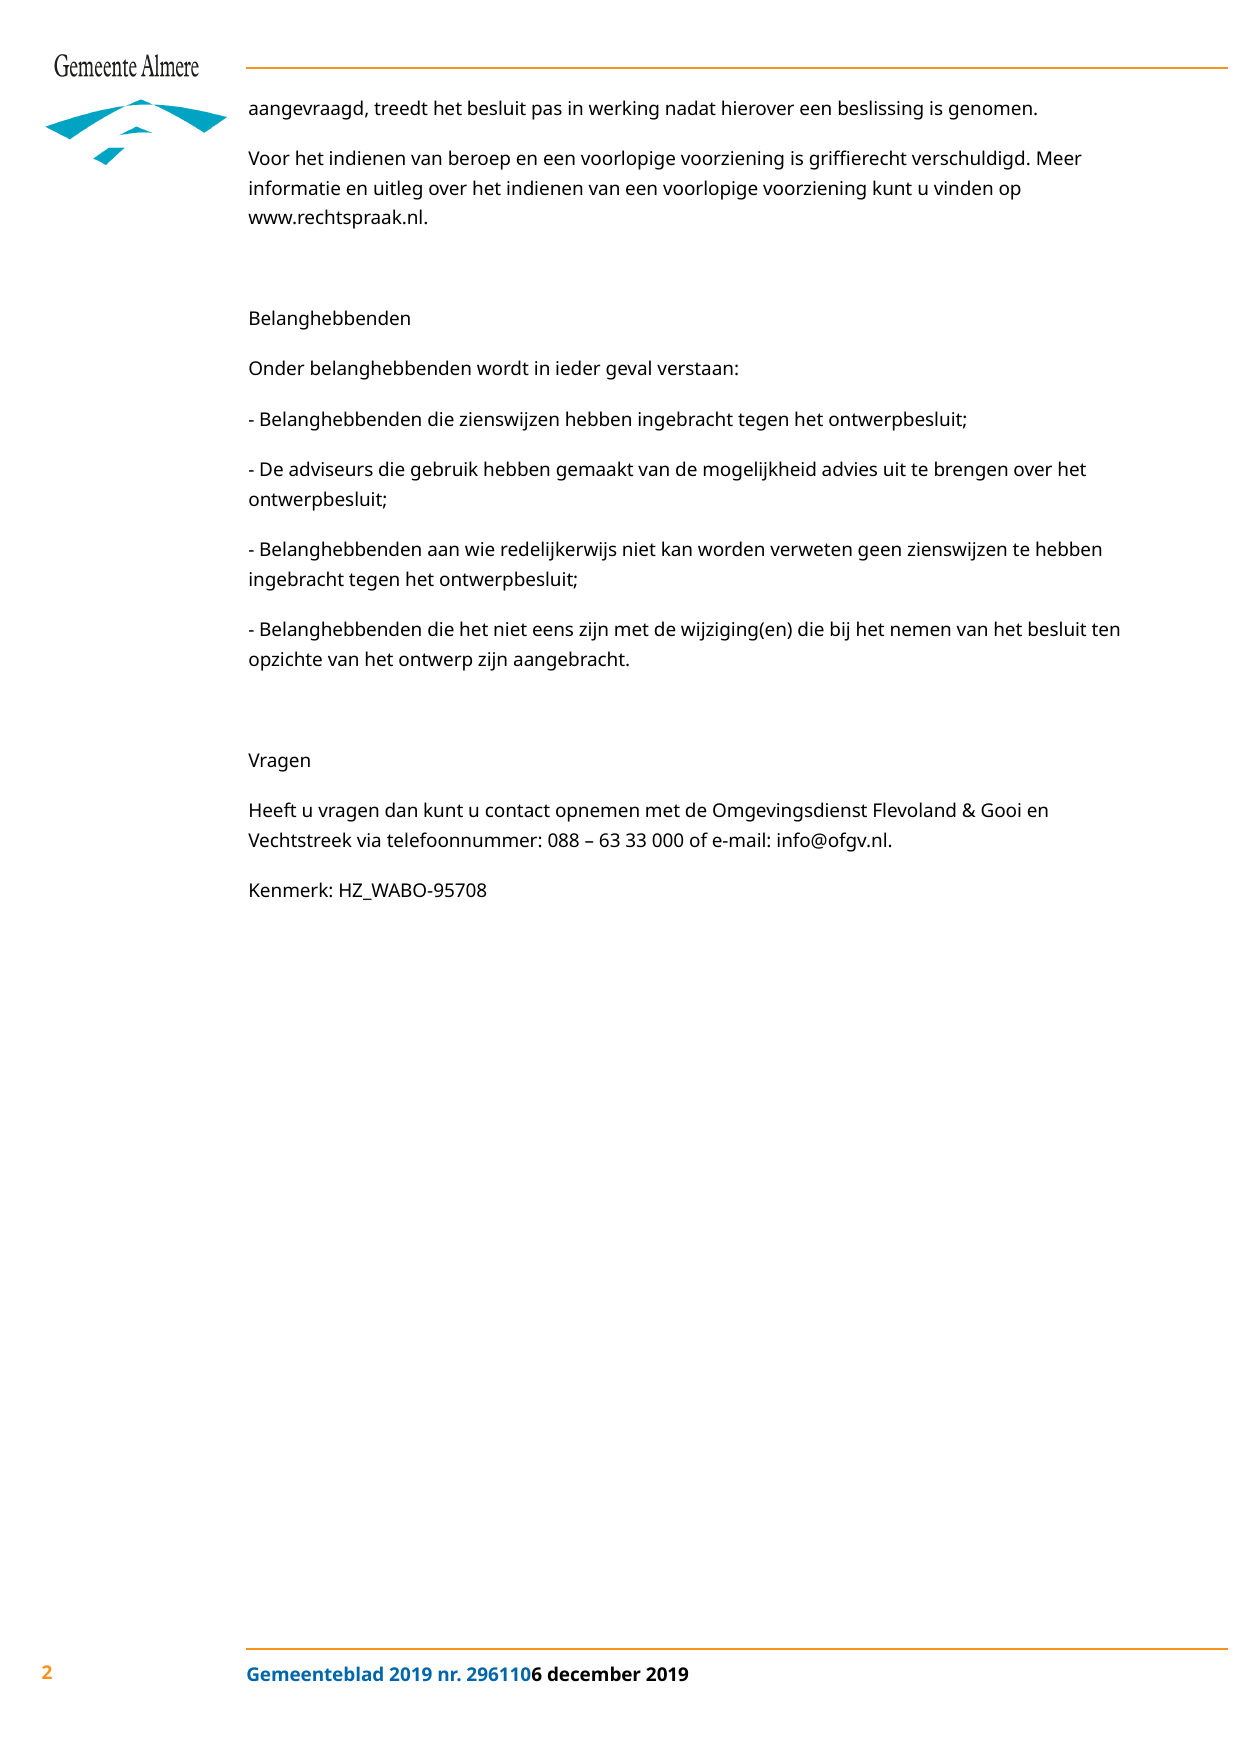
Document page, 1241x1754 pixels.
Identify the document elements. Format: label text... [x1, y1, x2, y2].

text Belanghebbenden [248, 305, 1152, 331]
text - Belanghebbenden die het niet eens zijn met de wijziging(en) die bij het nemen van het besluit ten opzichte van het ontwerp zijn aangebracht. [248, 616, 1152, 672]
picture [41, 47, 231, 172]
text Onder belanghebbenden wordt in ieder geval verstaan: [248, 356, 1152, 381]
text Kenmerk: HZ_WABO-95708 [248, 877, 1152, 903]
text - De adviseurs die gebruik hebben gemaakt van de mogelijkheid advies uit te brengen over het ontwerpbesluit; [248, 456, 1152, 512]
text Vragen [248, 747, 1152, 773]
text Voor het indienen van beroep en een voorlopige voorziening is griffierecht verschuldigd. Meer informatie en uitleg over het indienen van een voorlopige voorziening kunt u vinden op www.rechtspraak.nl. [248, 145, 1152, 230]
text aangevraagd, treedt het besluit pas in werking nadat hierover een beslissing is genomen. [248, 95, 1152, 121]
text - Belanghebbenden aan wie redelijkerwijs niet kan worden verweten geen zienswijzen te hebben ingebracht tegen het ontwerpbesluit; [248, 536, 1152, 592]
text Heeft u vragen dan kunt u contact opnemen met de Omgevingsdienst Flevoland & Gooi en Vechtstreek via telefoonnummer: 088 – 63 33 000 of e-mail: info@ofgv.nl. [248, 797, 1152, 853]
text - Belanghebbenden die zienswijzen hebben ingebracht tegen het ontwerpbesluit; [248, 406, 1152, 432]
